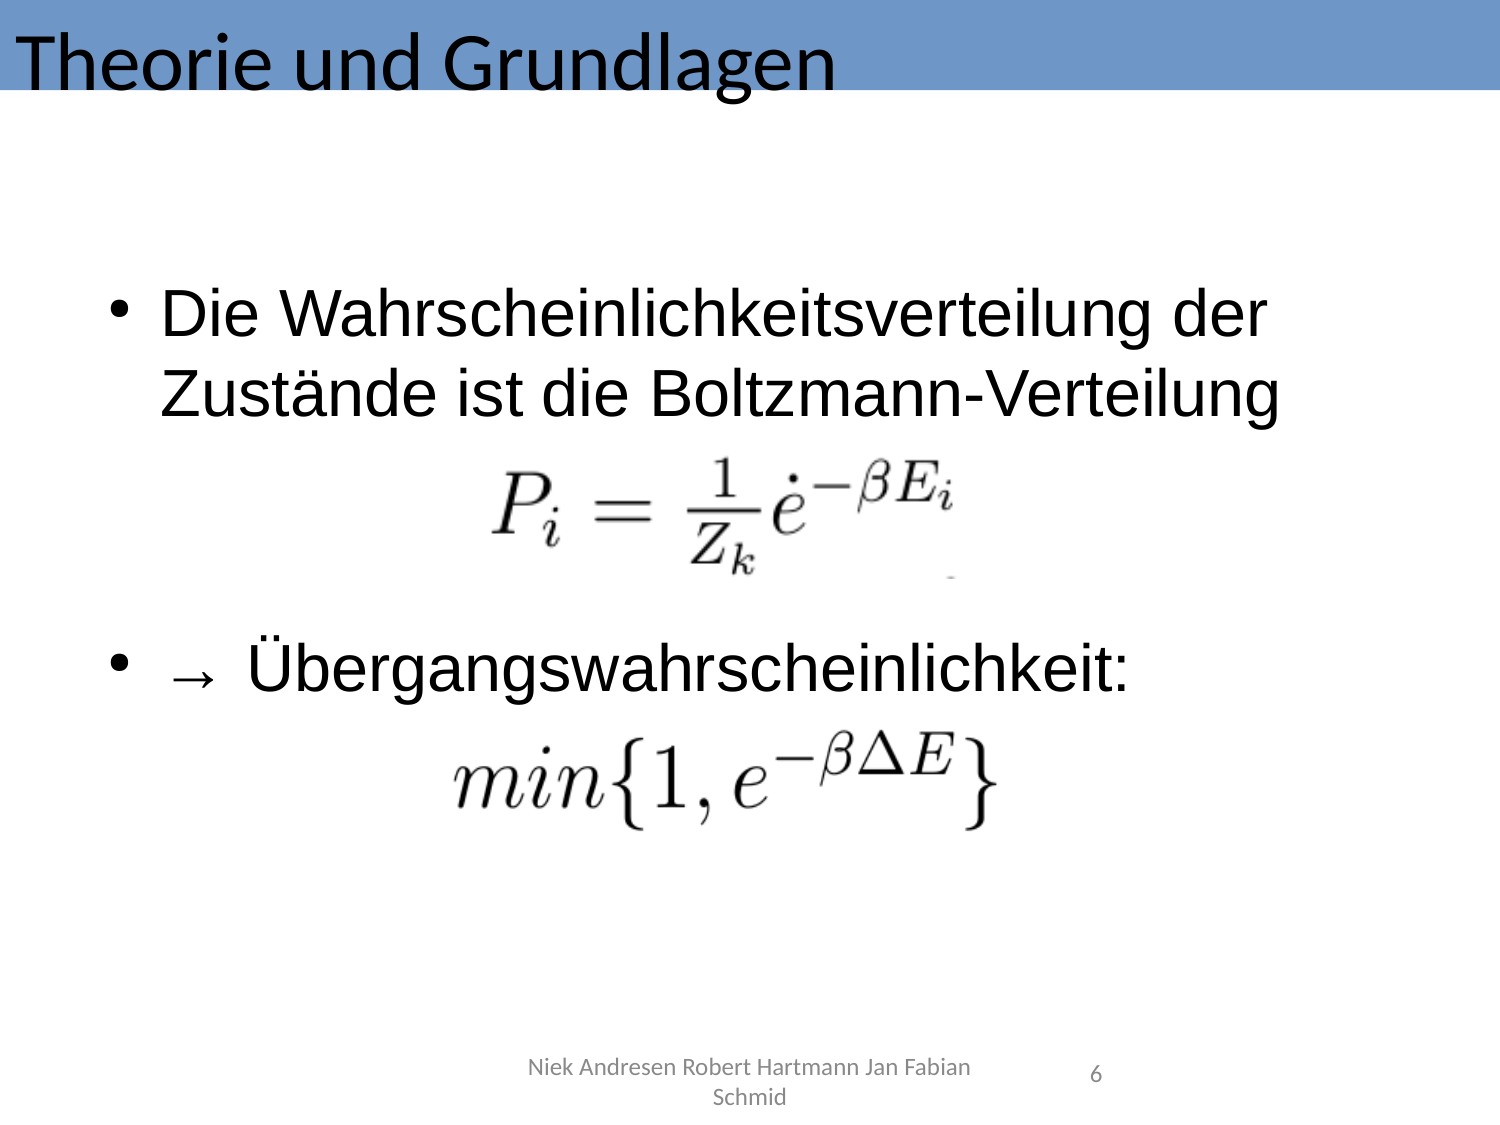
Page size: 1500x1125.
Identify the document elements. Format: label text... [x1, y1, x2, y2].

picture [478, 448, 957, 579]
list → Übergangswahrscheinlichkeit: [75, 616, 1426, 721]
text_box Niek Andresen Robert Hartmann Jan Fabian Schmid [512, 1042, 988, 1103]
title Theorie und Grundlagen [0, 0, 1500, 91]
picture [446, 724, 1004, 839]
text_box 14 [1074, 1042, 1426, 1103]
list Die Wahrscheinlichkeitsverteilung der Zustände ist die Boltzmann-Verteilung [75, 262, 1426, 449]
